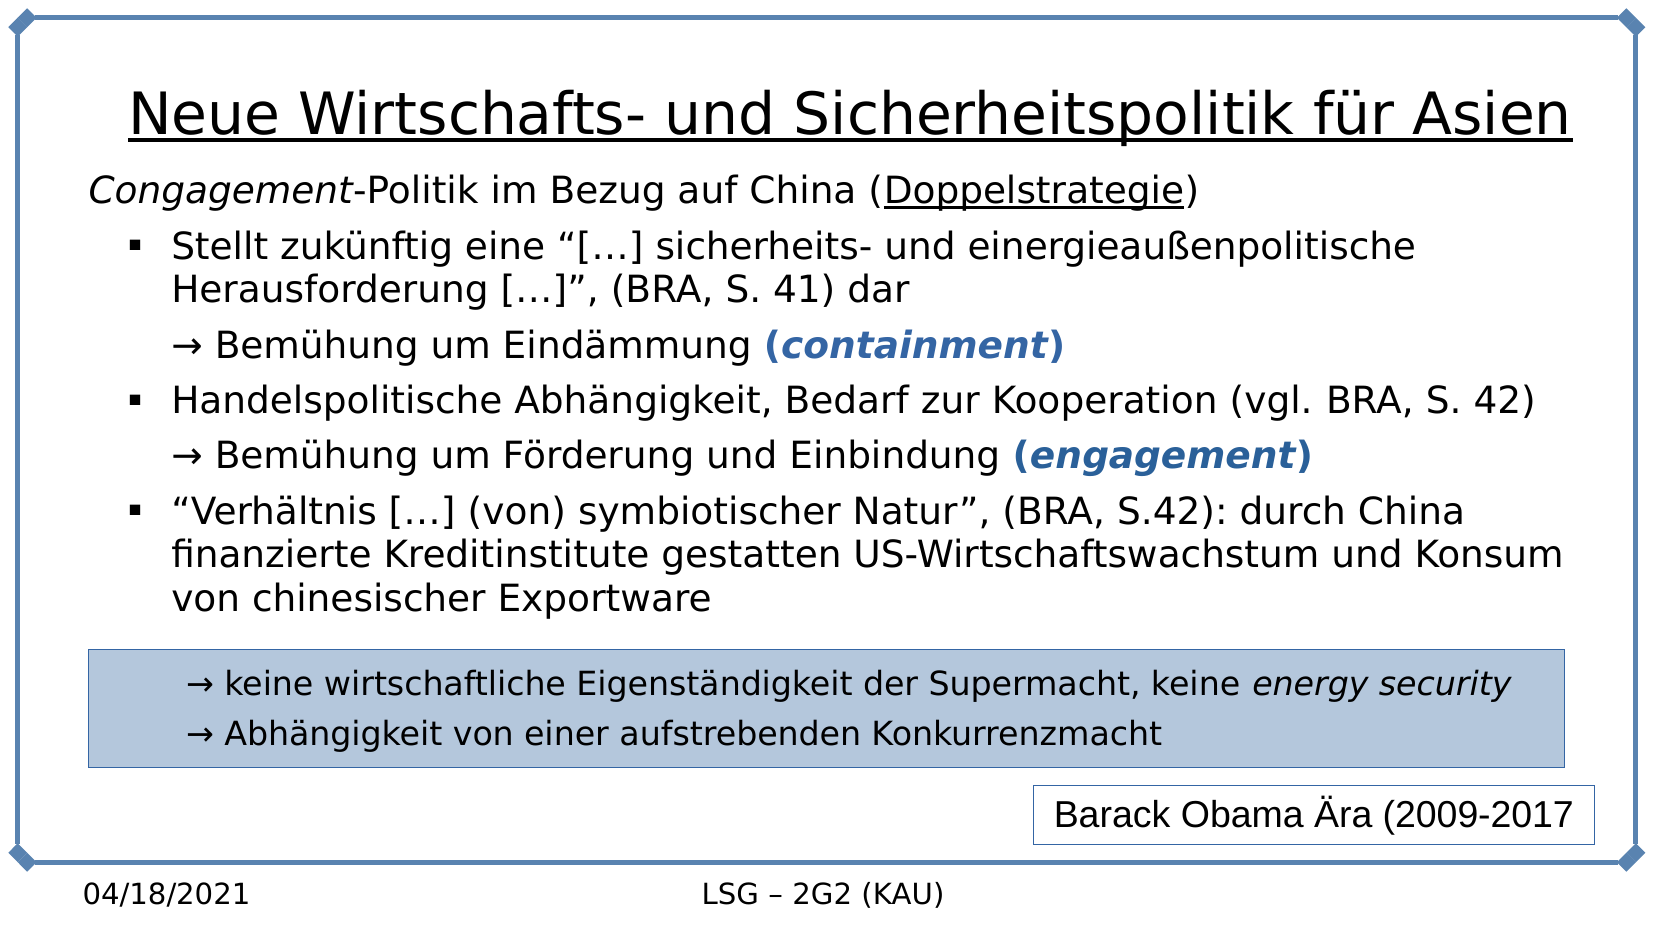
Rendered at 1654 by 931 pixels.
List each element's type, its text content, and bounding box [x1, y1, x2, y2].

list Congagement-Politik im Bezug auf China (Doppelstrategie) Stellt zukünftig eine “[…] sicherheits- und einergieaußenpolitische Herausforderung […]”, (BRA, S. 41) dar → Bemühung um Eindämmung (containment) Handelspolitische Abhängigkeit, Bedarf zur Kooperation (vgl. BRA, S. 42) → Bemühung um Förderung und Einbindung (engagement) “Verhältnis […] (von) symbiotischer Natur”, (BRA, S.42): durch China finanzierte Kreditinstitute gestatten US-Wirtschaftswachstum und Konsum von chinesischer Exportware [88, 169, 1577, 709]
title Neue Wirtschafts- und Sicherheitspolitik für Asien [29, 27, 1625, 203]
text_box Barack Obama Ära (2009-2017 [1033, 785, 1595, 845]
text_box → keine wirtschaftliche Eigenständigkeit der Supermacht, keine energy security → Abhängigkeit von einer aufstrebenden Konkurrenzmacht [88, 649, 1565, 768]
